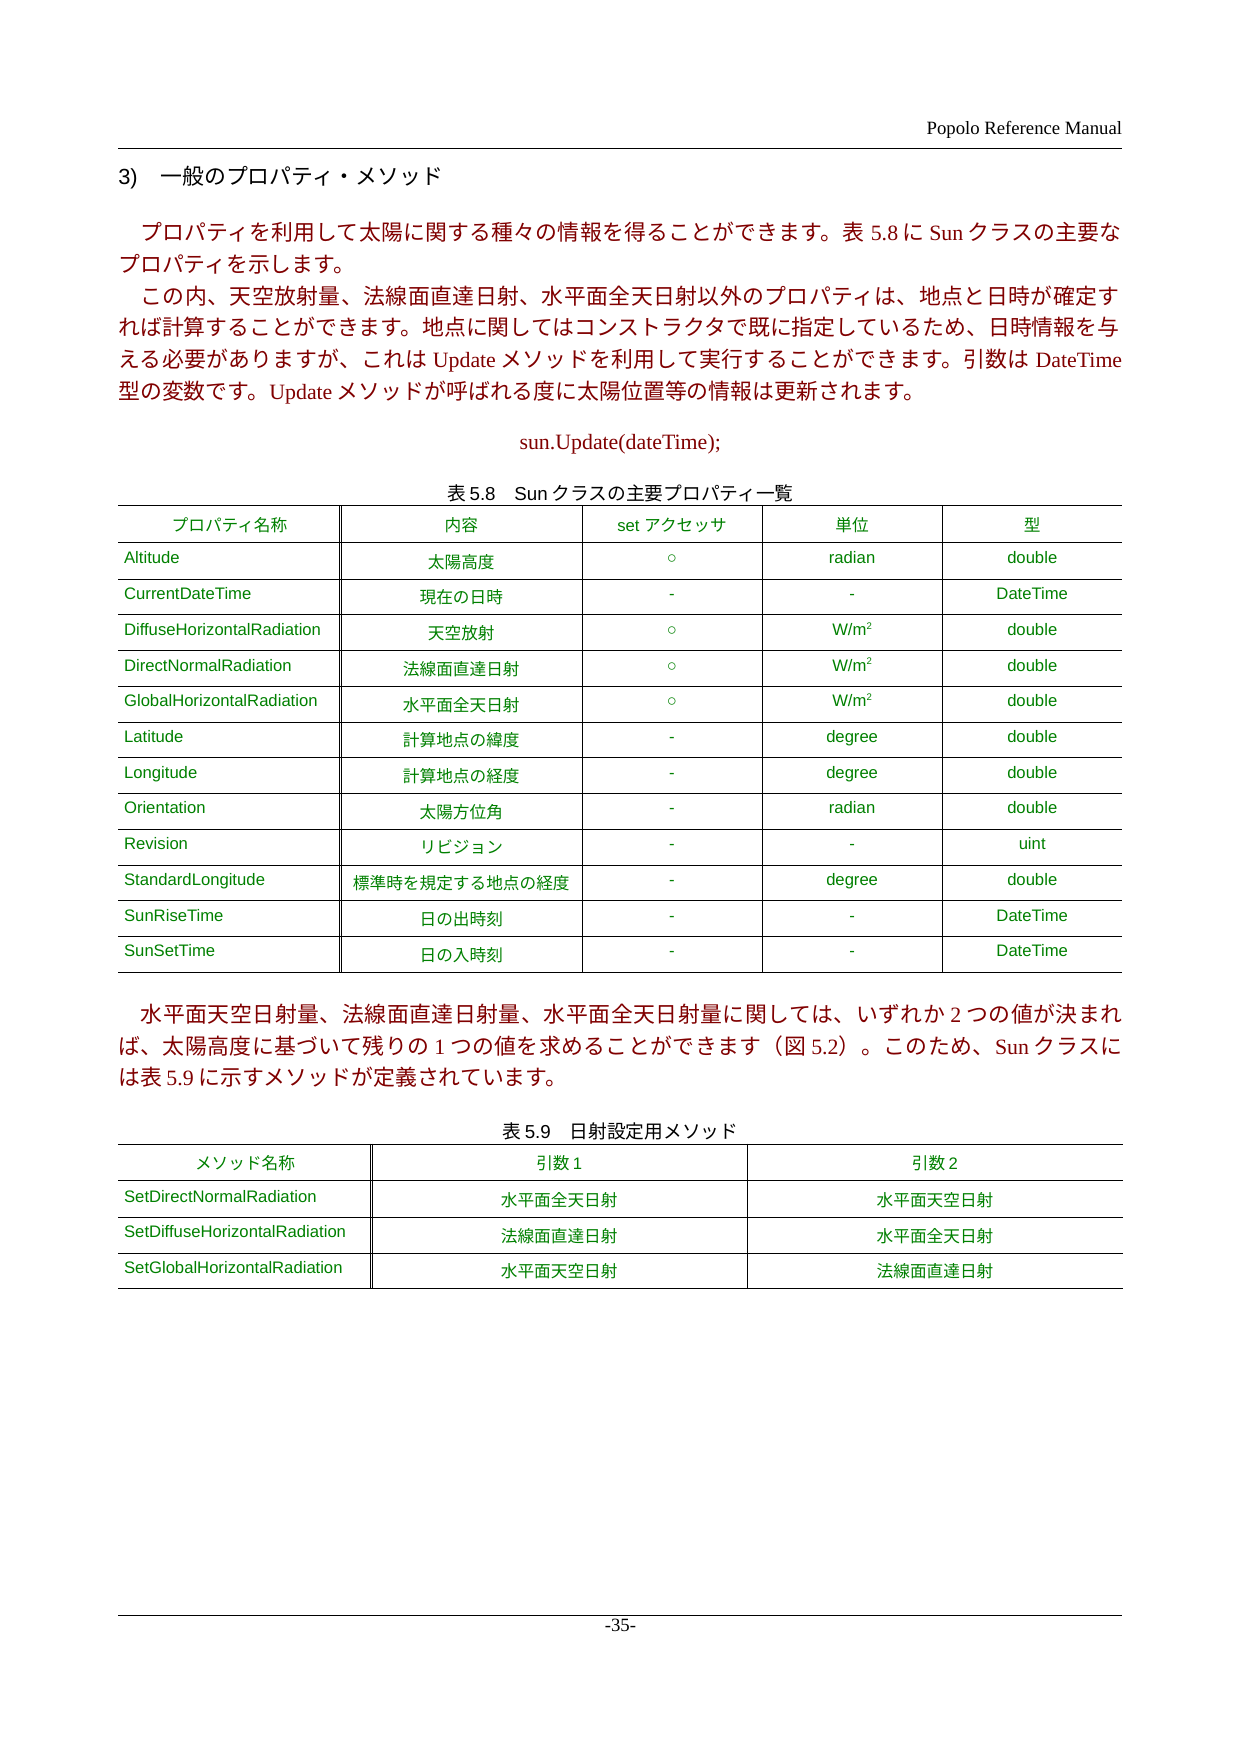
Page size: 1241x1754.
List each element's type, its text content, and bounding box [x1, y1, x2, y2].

table_cell double [943, 866, 1122, 900]
table_cell - [763, 937, 942, 972]
table_cell DiffuseHorizontalRadiation [118, 615, 339, 650]
table_cell degree [763, 758, 942, 793]
table_cell - [763, 830, 942, 864]
table_cell リビジョン [342, 830, 582, 864]
table_cell ○ [583, 651, 762, 686]
table_cell - [763, 580, 942, 614]
table_cell Revision [118, 830, 339, 864]
text 表5.9 日射設定用メソッド [118, 1116, 1122, 1143]
table_cell Altitude [118, 543, 339, 579]
table_cell - [583, 830, 762, 864]
table_cell degree [763, 723, 942, 757]
table_cell ○ [583, 687, 762, 722]
table_cell degree [763, 866, 942, 900]
table_cell double [943, 543, 1122, 579]
table_cell DateTime [943, 580, 1122, 614]
table_cell double [943, 758, 1122, 793]
table_cell uint [943, 830, 1122, 864]
text 表5.8 Sunクラスの主要プロパティ一覧 [118, 478, 1122, 505]
table_cell W/m2 [763, 615, 942, 650]
table_cell 天空放射 [342, 615, 582, 650]
table_cell 水平面天空日射 [748, 1181, 1122, 1217]
table_cell ○ [583, 543, 762, 579]
subtitle 一般のプロパティ・メソッド [118, 159, 1122, 191]
table_cell 計算地点の経度 [342, 758, 582, 793]
table_cell GlobalHorizontalRadiation [118, 687, 339, 722]
table_header 型 [943, 506, 1122, 542]
table_cell Latitude [118, 723, 339, 757]
table_cell 計算地点の緯度 [342, 723, 582, 757]
table_header set アクセッサ [583, 506, 762, 542]
text 水平面天空日射量、法線面直達日射量、水平面全天日射量に関しては、いずれか2つの値が決まれば、太陽高度に基づいて残りの1つの値を求めることができます（図5.2）。このため、Sunクラスには表5.9に示すメソッドが定義されています。 [118, 997, 1122, 1092]
table_cell radian [763, 543, 942, 579]
table_cell double [943, 651, 1122, 686]
table_cell 法線面直達日射 [748, 1254, 1122, 1288]
table_cell SunRiseTime [118, 901, 339, 936]
text この内、天空放射量、法線面直達日射、水平面全天日射以外のプロパティは、地点と日時が確定すれば計算することができます。地点に関してはコンストラクタで既に指定しているため、日時情報を与える必要がありますが、これはUpdateメソッドを利用して実行することができます。引数はDateTime型の変数です。Updateメソッドが呼ばれる度に太陽位置等の情報は更新されます。 [118, 279, 1122, 405]
table_cell W/m2 [763, 651, 942, 686]
table_cell 水平面全天日射 [373, 1181, 747, 1217]
table_cell 水平面天空日射 [373, 1254, 747, 1288]
table_cell - [583, 723, 762, 757]
table_cell StandardLongitude [118, 866, 339, 900]
table_cell DateTime [943, 901, 1122, 936]
table_cell double [943, 794, 1122, 829]
table_cell DateTime [943, 937, 1122, 972]
table_cell - [583, 580, 762, 614]
table_cell radian [763, 794, 942, 829]
table_cell 日の出時刻 [342, 901, 582, 936]
table_cell - [583, 866, 762, 900]
table_header 引数1 [373, 1145, 747, 1180]
table_cell 太陽方位角 [342, 794, 582, 829]
table_cell 水平面全天日射 [342, 687, 582, 722]
table_cell ○ [583, 615, 762, 650]
table_cell double [943, 723, 1122, 757]
table_cell Longitude [118, 758, 339, 793]
text プロパティを利用して太陽に関する種々の情報を得ることができます。表5.8にSunクラスの主要なプロパティを示します。 [118, 215, 1122, 279]
table_cell - [763, 901, 942, 936]
table_cell SetDirectNormalRadiation [118, 1181, 370, 1217]
table_cell DirectNormalRadiation [118, 651, 339, 686]
table_cell Orientation [118, 794, 339, 829]
table_cell 現在の日時 [342, 580, 582, 614]
text sun.Update(dateTime); [118, 429, 1122, 454]
table_cell - [583, 794, 762, 829]
table_header 内容 [342, 506, 582, 542]
table_header プロパティ名称 [118, 506, 339, 542]
table_cell W/m2 [763, 687, 942, 722]
table_cell double [943, 687, 1122, 722]
table_cell double [943, 615, 1122, 650]
table_cell 標準時を規定する地点の経度 [342, 866, 582, 900]
table_cell SetGlobalHorizontalRadiation [118, 1254, 370, 1288]
table_header 引数2 [748, 1145, 1122, 1180]
table_cell - [583, 901, 762, 936]
table_cell SunSetTime [118, 937, 339, 972]
table_cell - [583, 758, 762, 793]
table_cell 太陽高度 [342, 543, 582, 579]
table_cell 法線面直達日射 [342, 651, 582, 686]
table_cell 日の入時刻 [342, 937, 582, 972]
table_cell 水平面全天日射 [748, 1218, 1122, 1252]
table_cell - [583, 937, 762, 972]
table_cell CurrentDateTime [118, 580, 339, 614]
table_cell 法線面直達日射 [373, 1218, 747, 1252]
table_cell SetDiffuseHorizontalRadiation [118, 1218, 370, 1252]
table_header 単位 [763, 506, 942, 542]
table_header メソッド名称 [118, 1145, 370, 1180]
